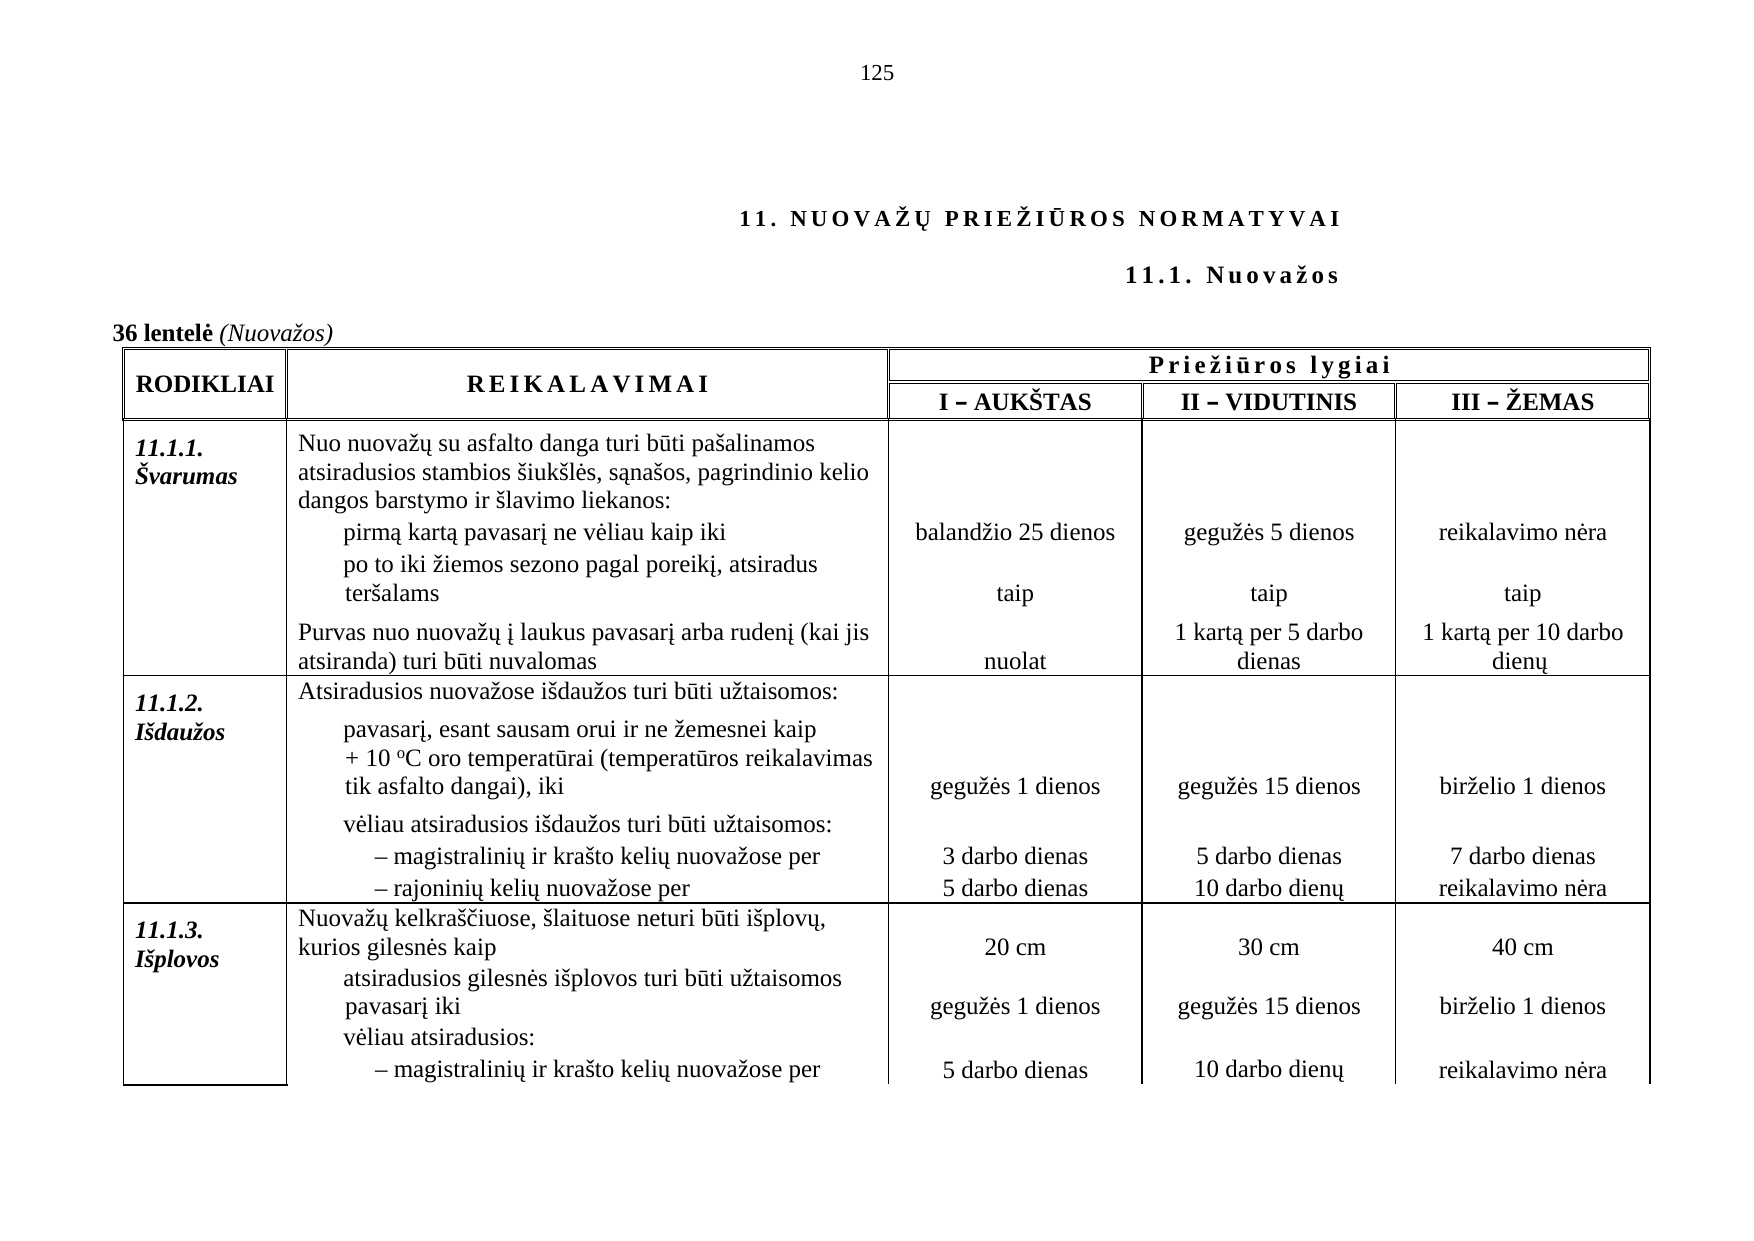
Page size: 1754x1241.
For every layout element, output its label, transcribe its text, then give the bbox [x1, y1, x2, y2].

table_cell [1143, 676, 1395, 705]
table_cell gegužės 15 dienos [1143, 961, 1395, 1020]
table_cell birželio 1 dienos [1396, 961, 1649, 1020]
table_header Priežiūros lygiai [890, 350, 1648, 380]
table_cell [1396, 421, 1649, 514]
table_cell [1143, 1020, 1395, 1052]
table_cell [1396, 676, 1649, 705]
table_cell – magistralinių ir krašto kelių nuovažose per [287, 1052, 888, 1084]
table_cell 5 darbo dienas [889, 1052, 1141, 1084]
text 11.1. Nuovažos [821, 260, 1642, 289]
table_cell pavasarį, esant sausam orui ir ne žemesnei kaip + 10 oC oro temperatūrai (temperatūros reikalavimas tik asfalto dangai), iki [287, 705, 888, 800]
table_cell 20 cm [889, 904, 1141, 961]
table_cell [889, 1020, 1141, 1052]
table_cell vėliau atsiradusios: [287, 1020, 888, 1052]
table_cell gegužės 5 dienos [1143, 514, 1395, 546]
table_cell po to iki žiemos sezono pagal poreikį, atsiradus teršalams [287, 546, 888, 607]
table_cell balandžio 25 dienos [889, 514, 1141, 546]
table_cell [889, 676, 1141, 705]
table_cell vėliau atsiradusios išdaužos turi būti užtaisomos: [287, 800, 888, 838]
table_cell nuolat [889, 607, 1141, 675]
table_cell Purvas nuo nuovažų į laukus pavasarį arba rudenį (kai jis atsiranda) turi būti nuvalomas [287, 607, 888, 675]
table_cell [1143, 800, 1395, 838]
table_cell taip [1143, 546, 1395, 607]
text 36 lentelė (Nuovažos) [112, 318, 1642, 347]
table_cell taip [1396, 546, 1649, 607]
table_header REIKALAVIMAI [288, 350, 887, 417]
table_cell 7 darbo dienas [1396, 838, 1649, 870]
table_cell pirmą kartą pavasarį ne vėliau kaip iki [287, 514, 888, 546]
table_cell 11.1.1. Švarumas [124, 421, 286, 675]
table_cell reikalavimo nėra [1396, 1052, 1649, 1084]
table_cell [1143, 421, 1395, 514]
table_cell 5 darbo dienas [1143, 838, 1395, 870]
table_cell 30 cm [1143, 904, 1395, 961]
table_cell [889, 421, 1141, 514]
table_cell Nuo nuovažų su asfalto danga turi būti pašalinamos atsiradusios stambios šiukšlės, sąnašos, pagrindinio kelio dangos barstymo ir šlavimo liekanos: [287, 421, 888, 514]
table_cell I – AUKŠTAS [890, 384, 1141, 417]
table_cell [1396, 1020, 1649, 1052]
table_cell reikalavimo nėra [1396, 870, 1649, 902]
table_cell gegužės 1 dienos [889, 705, 1141, 800]
table_cell 11.1.2. Išdaužos [124, 676, 286, 902]
table_cell Nuovažų kelkraščiuose, šlaituose neturi būti išplovų, kurios gilesnės kaip [287, 904, 888, 961]
table_cell 1 kartą per 5 darbo dienas [1143, 607, 1395, 675]
table_cell atsiradusios gilesnės išplovos turi būti užtaisomos pavasarį iki [287, 961, 888, 1020]
table_cell 5 darbo dienas [889, 870, 1141, 902]
table_cell reikalavimo nėra [1396, 514, 1649, 546]
table_cell 10 darbo dienų [1143, 1052, 1395, 1084]
table_cell 3 darbo dienas [889, 838, 1141, 870]
table_cell [889, 800, 1141, 838]
table_cell 1 kartą per 10 darbo dienų [1396, 607, 1649, 675]
table_cell 11.1.3. Išplovos [124, 904, 286, 1084]
table_cell birželio 1 dienos [1396, 705, 1649, 800]
table_cell 40 cm [1396, 904, 1649, 961]
table_cell Atsiradusios nuovažose išdaužos turi būti užtaisomos: [287, 676, 888, 705]
table_cell gegužės 1 dienos [889, 961, 1141, 1020]
text 11. NUOVAŽŲ PRIEŽIŪROS NORMATYVAI [437, 205, 1642, 232]
table_cell 10 darbo dienų [1143, 870, 1395, 902]
table_cell III – ŽEMAS [1397, 384, 1648, 417]
table_cell taip [889, 546, 1141, 607]
table_cell gegužės 15 dienos [1143, 705, 1395, 800]
table_cell II – VIDUTINIS [1144, 384, 1394, 417]
table_cell – rajoninių kelių nuovažose per [287, 870, 888, 902]
table_header RODIKLIAI [125, 350, 285, 417]
table_cell – magistralinių ir krašto kelių nuovažose per [287, 838, 888, 870]
table_cell [1396, 800, 1649, 838]
